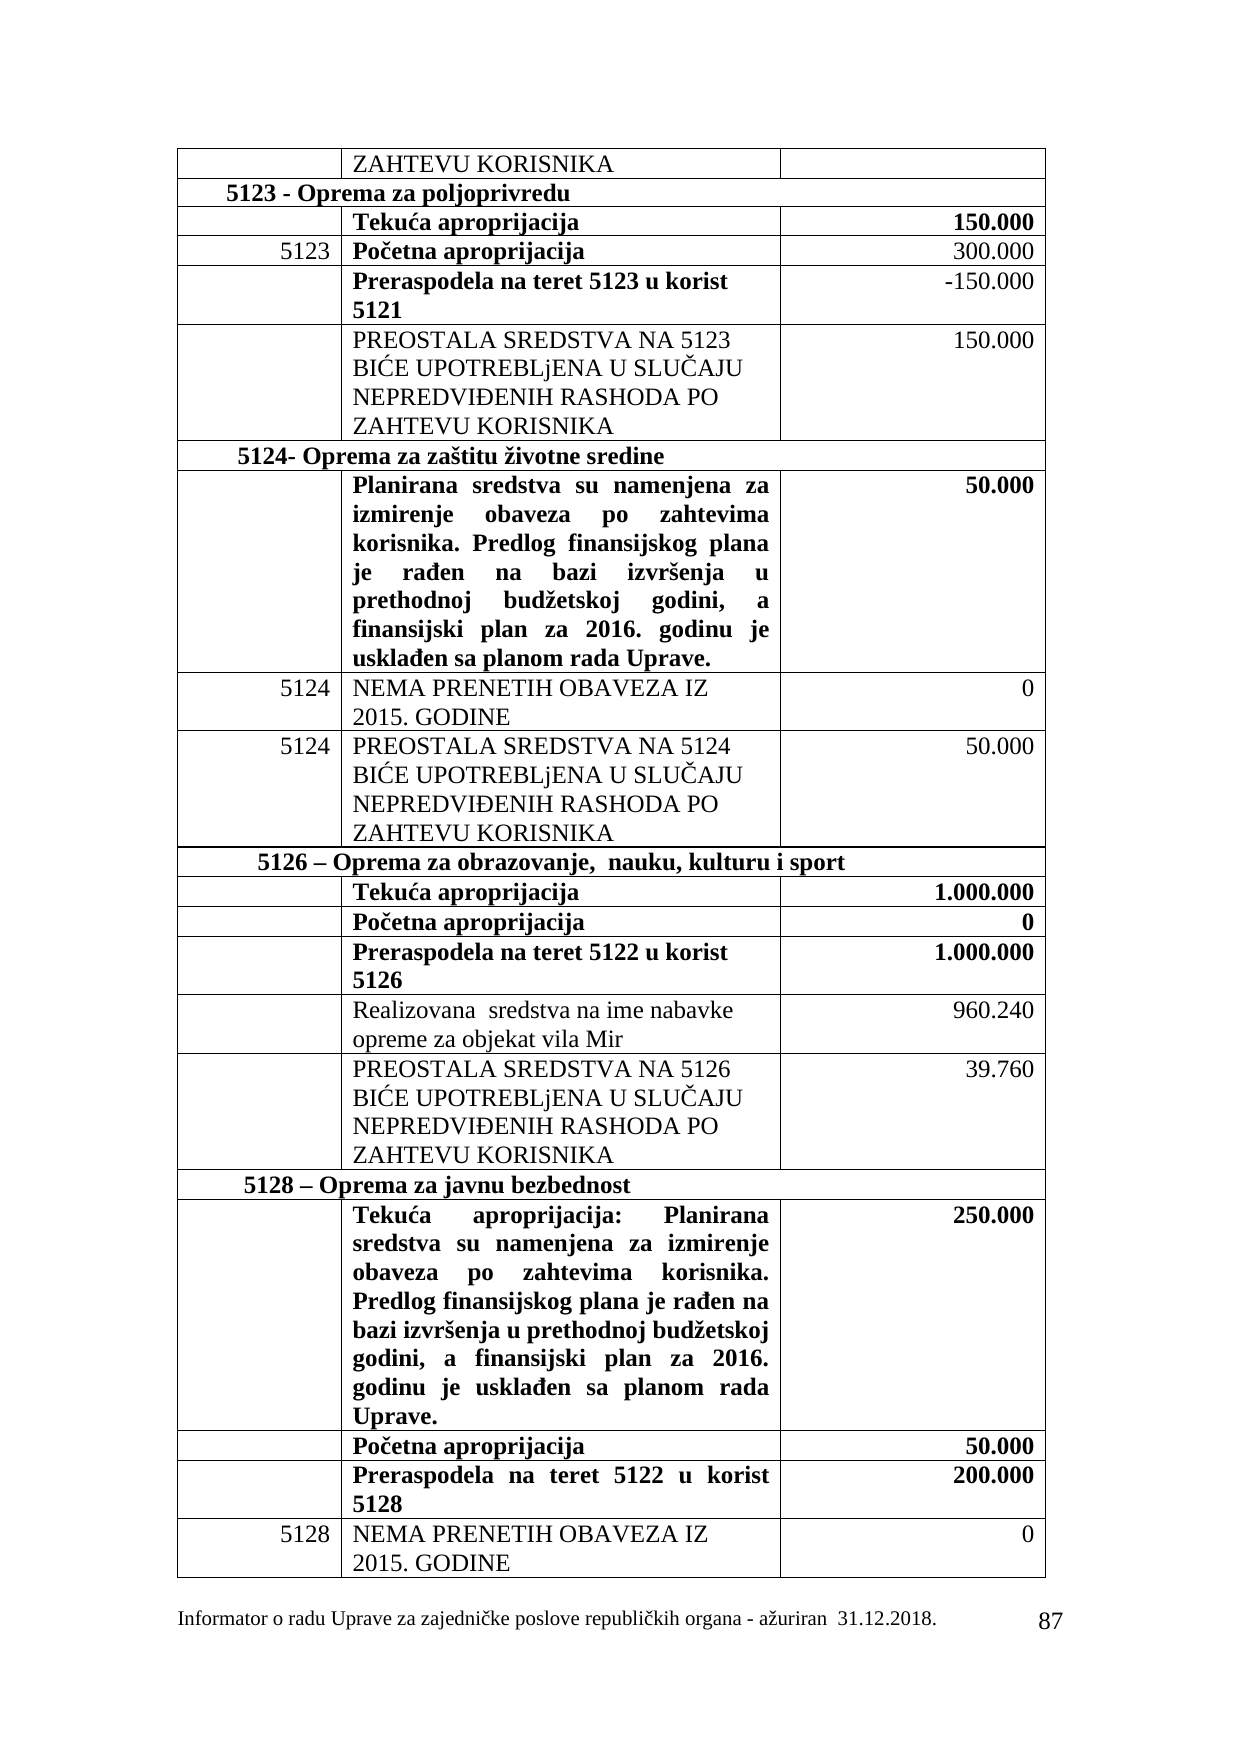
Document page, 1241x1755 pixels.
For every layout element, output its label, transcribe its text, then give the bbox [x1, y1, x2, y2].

table_cell 50.000 [781, 1431, 1045, 1459]
table_cell [178, 266, 341, 324]
table_cell [178, 877, 341, 906]
table_cell [178, 325, 341, 440]
table_cell [178, 207, 341, 235]
table_cell 1.000.000 [781, 877, 1045, 906]
table_cell [178, 149, 341, 177]
table_cell 0 [781, 907, 1045, 936]
table_cell 5123 [178, 236, 341, 265]
table_cell PREOSTALA SREDSTVA NA 5126 BIĆE UPOTREBLjENA U SLUČAJU NEPREDVIĐENIH RASHODA PO ZAHTEVU KORISNIKA [342, 1054, 780, 1169]
table_cell PREOSTALA SREDSTVA NA 5123 BIĆE UPOTREBLjENA U SLUČAJU NEPREDVIĐENIH RASHODA PO ZAHTEVU KORISNIKA [342, 325, 780, 440]
table_cell 5124- Oprema za zaštitu životne sredine [178, 441, 1045, 469]
table_cell 0 [781, 1519, 1045, 1577]
table_cell Realizovana sredstva na ime nabavke opreme za objekat vila Mir [342, 995, 780, 1053]
table_cell NEMA PRENETIH OBAVEZA IZ 2015. GODINE [342, 1519, 780, 1577]
table_cell Početna aproprijacija [342, 236, 780, 265]
table_cell [178, 1054, 341, 1169]
table_cell 5123 - Oprema za polјoprivredu [178, 179, 1045, 206]
table_cell 300.000 [781, 236, 1045, 265]
table_cell 5126 – Oprema za obrazovanje, nauku, kulturu i sport [178, 848, 1045, 876]
table_cell 5128 – Oprema za javnu bezbednost [178, 1170, 1045, 1199]
table_cell 0 [781, 673, 1045, 730]
table_cell 5124 [178, 731, 341, 846]
table_cell 50.000 [781, 471, 1045, 672]
table_cell [178, 1431, 341, 1459]
table_cell Preraspodela na teret 5122 u korist 5128 [342, 1461, 780, 1518]
table_cell [178, 995, 341, 1053]
table_cell Početna aproprijacija [342, 907, 780, 936]
table_cell 150.000 [781, 325, 1045, 440]
table_cell 960.240 [781, 995, 1045, 1053]
table_cell Tekuća aproprijacija [342, 877, 780, 906]
table_cell [178, 1200, 341, 1430]
table_cell 150.000 [781, 207, 1045, 235]
table_cell [178, 471, 341, 672]
table_cell 1.000.000 [781, 937, 1045, 994]
table_cell Preraspodela na teret 5122 u korist 5126 [342, 937, 780, 994]
table_cell [178, 937, 341, 994]
table_cell 5128 [178, 1519, 341, 1577]
table_cell 50.000 [781, 731, 1045, 846]
table_cell -150.000 [781, 266, 1045, 324]
table_cell ZAHTEVU KORISNIKA [342, 149, 780, 177]
table_cell Početna aproprijacija [342, 1431, 780, 1459]
table_cell Planirana sredstva su namenjena za izmirenje obaveza po zahtevima korisnika. Predlog finansijskog plana je rađen na bazi izvršenja u prethodnoj budžetskoj godini, a finansijski plan za 2016. godinu je usklađen sa planom rada Uprave. [342, 471, 780, 672]
table_cell NEMA PRENETIH OBAVEZA IZ 2015. GODINE [342, 673, 780, 730]
table_cell 200.000 [781, 1461, 1045, 1518]
table_cell [781, 149, 1045, 177]
table_cell 250.000 [781, 1200, 1045, 1430]
table_cell Tekuća aproprijacija [342, 207, 780, 235]
table_cell Preraspodela na teret 5123 u korist 5121 [342, 266, 780, 324]
table_cell Tekuća aproprijacija: Planirana sredstva su namenjena za izmirenje obaveza po zahtevima korisnika. Predlog finansijskog plana je rađen na bazi izvršenja u prethodnoj budžetskoj godini, a finansijski plan za 2016. godinu je usklađen sa planom rada Uprave. [342, 1200, 780, 1430]
table_cell [178, 1461, 341, 1518]
table_cell PREOSTALA SREDSTVA NA 5124 BIĆE UPOTREBLjENA U SLUČAJU NEPREDVIĐENIH RASHODA PO ZAHTEVU KORISNIKA [342, 731, 780, 846]
table_cell 39.760 [781, 1054, 1045, 1169]
table_cell 5124 [178, 673, 341, 730]
table_cell [178, 907, 341, 936]
